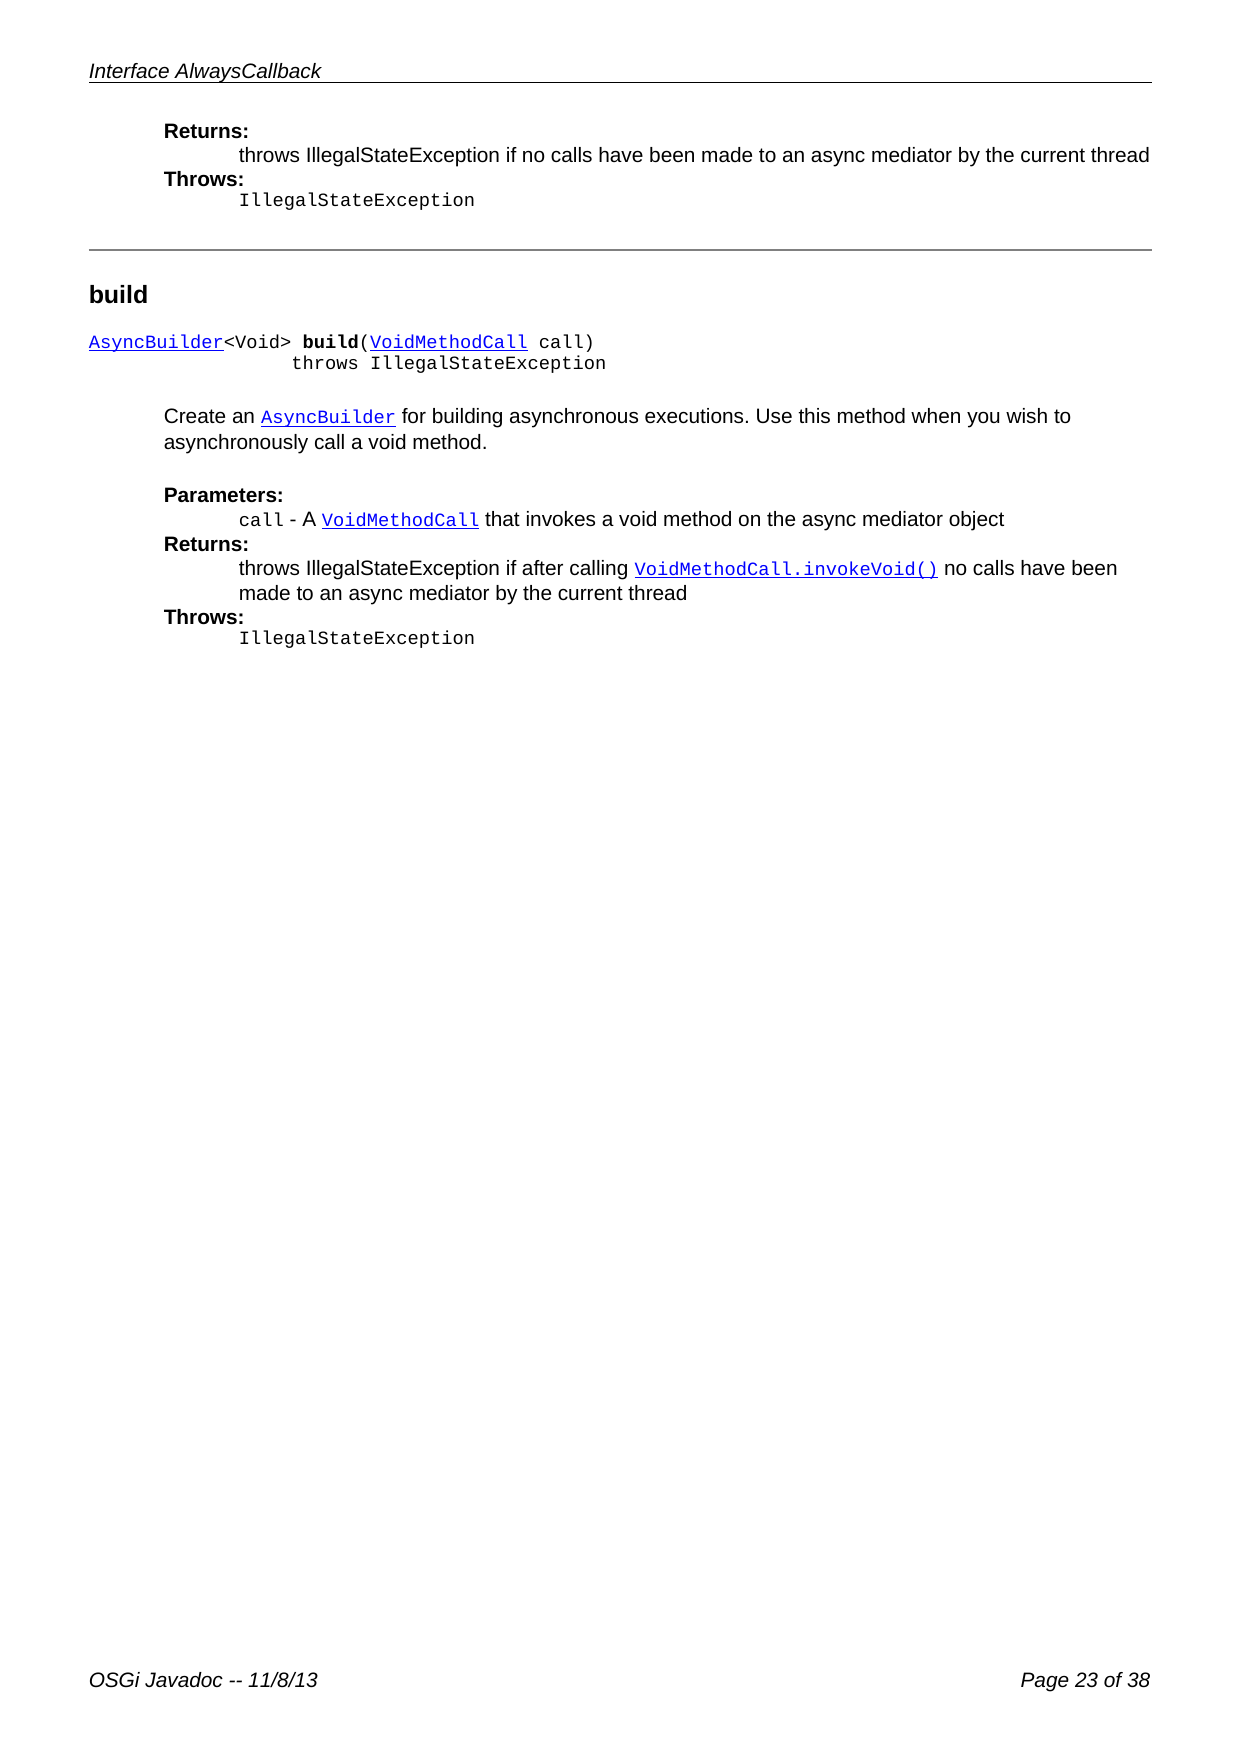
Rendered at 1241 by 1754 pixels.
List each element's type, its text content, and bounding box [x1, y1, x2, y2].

text AsyncBuilder<Void> build(VoidMethodCall call) throws IllegalStateException [88, 333, 1152, 375]
text IllegalStateException [238, 190, 1152, 212]
text Throws: [163, 166, 1152, 190]
text Returns: [163, 532, 1152, 556]
text Create an AsyncBuilder for building asynchronous executions. Use this method when you wish to asynchronously call a void method. [163, 404, 1152, 453]
subtitle build [88, 280, 1152, 308]
text IllegalStateException [238, 629, 1152, 650]
text Returns: [163, 118, 1152, 142]
text throws IllegalStateException if no calls have been made to an async mediator by the current thread [238, 142, 1152, 166]
text Parameters: [163, 483, 1152, 507]
text throws IllegalStateException if after calling VoidMethodCall.invokeVoid() no calls have been made to an async mediator by the current thread [238, 556, 1152, 605]
text Throws: [163, 605, 1152, 629]
text call - A VoidMethodCall that invokes a void method on the async mediator object [238, 507, 1152, 532]
